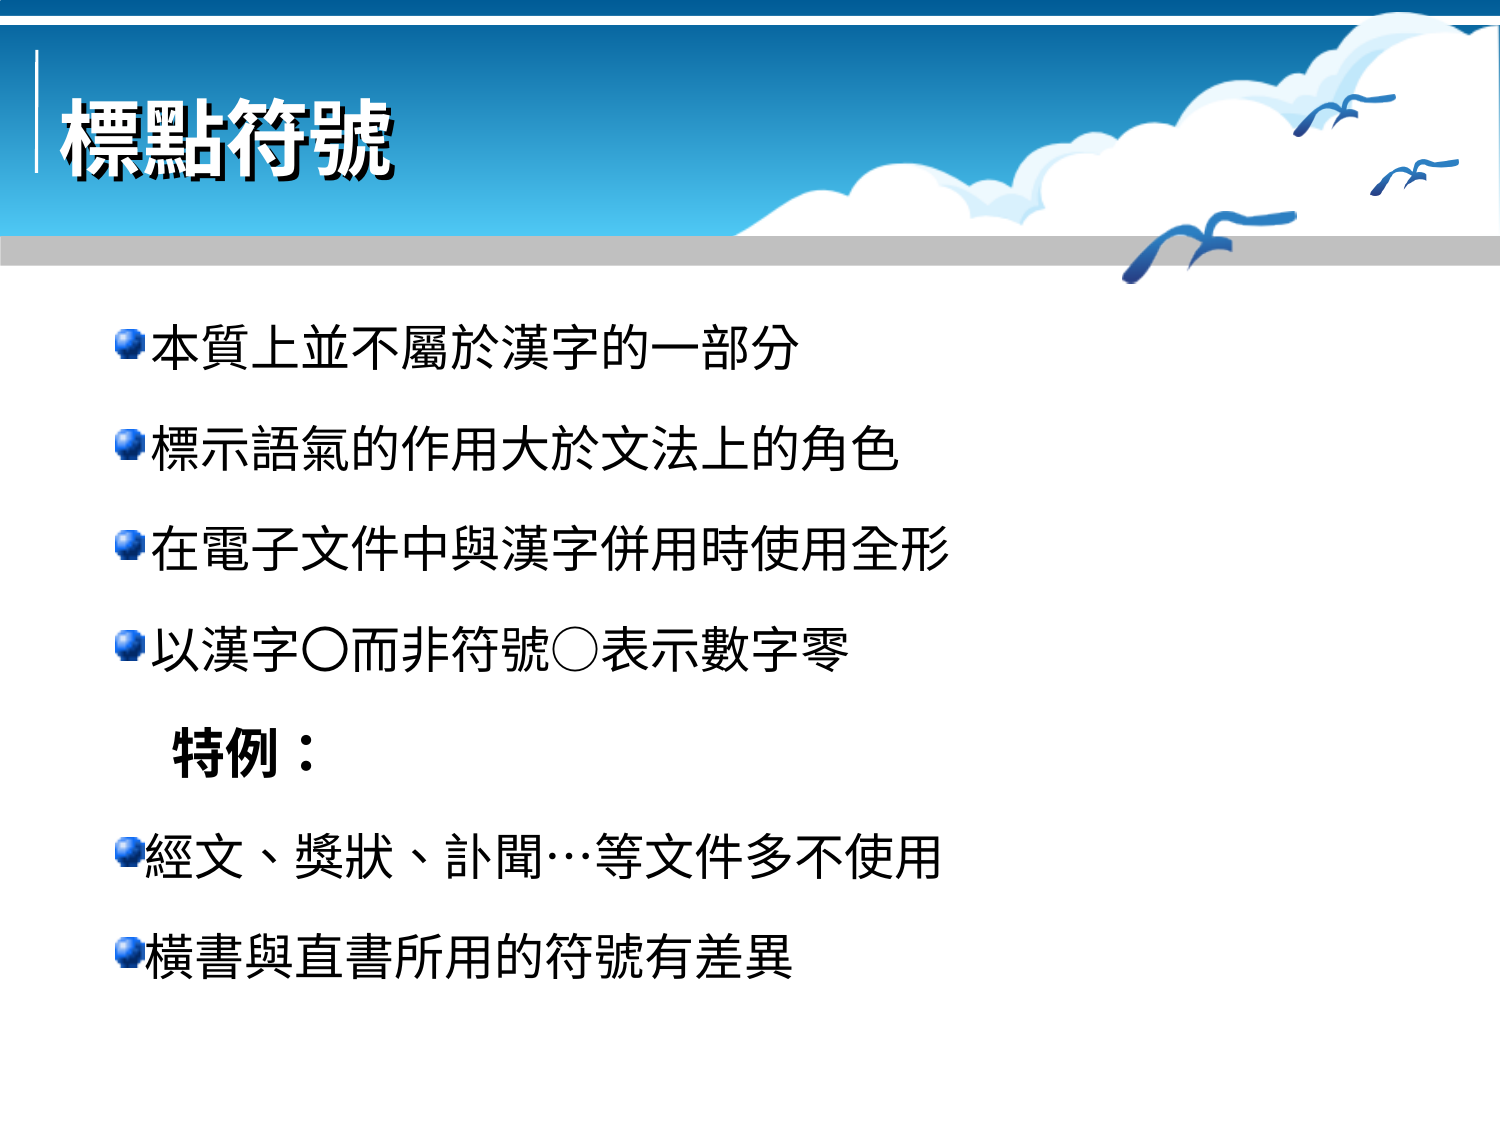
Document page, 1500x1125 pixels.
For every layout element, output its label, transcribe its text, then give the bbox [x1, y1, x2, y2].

picture [730, 12, 1500, 284]
list 本質上並不屬於漢字的一部分 標示語氣的作用大於文法上的角色 在電子文件中與漢字併用時使用全形 以漢字〇而非符號○表示數字零 特例： 經文、獎狀、訃聞…等文件多不使用 橫書與直書所用的符號有差異 [59, 312, 1447, 1123]
title 標點符號 [59, 86, 1465, 186]
